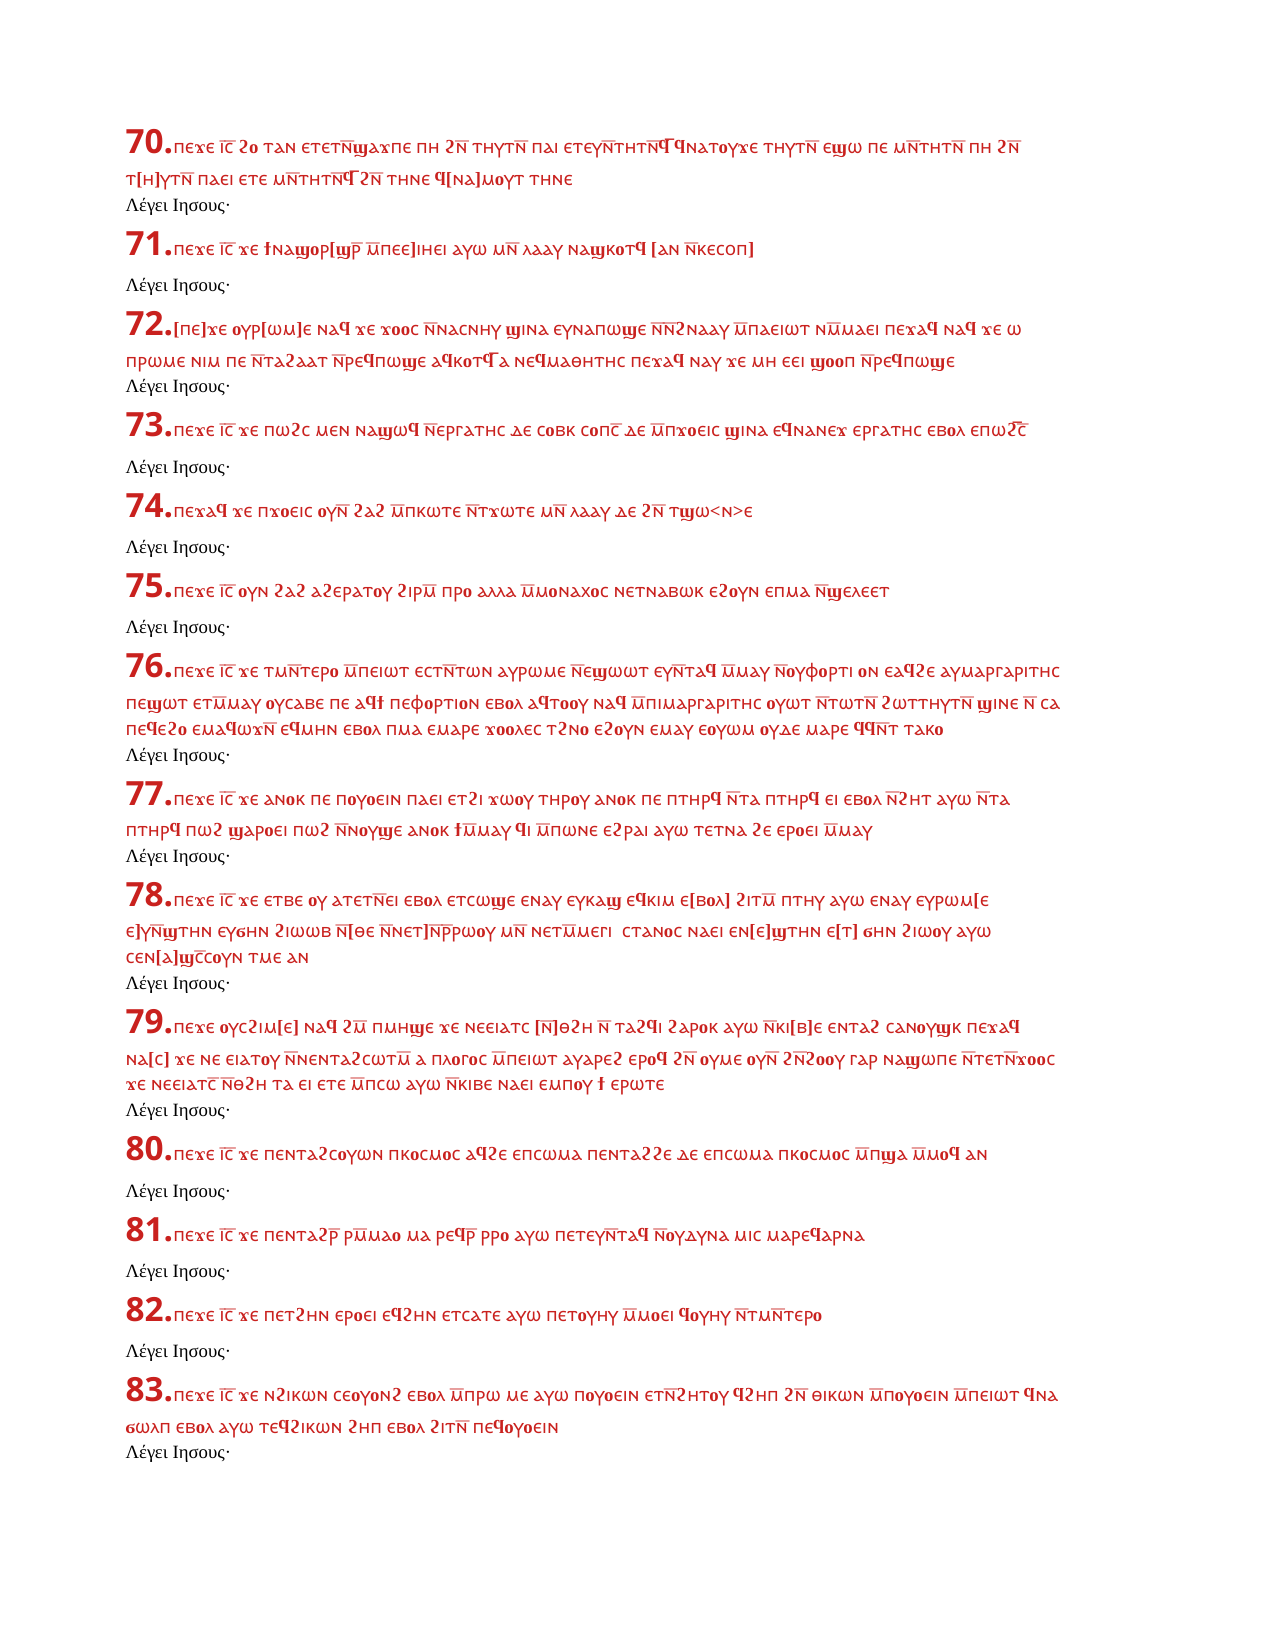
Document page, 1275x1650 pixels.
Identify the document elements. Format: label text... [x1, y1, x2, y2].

list Λέγει Ιησους· [2, 743, 1068, 765]
list [ⲡⲉ]ϫⲉ oⲩⲣ[ⲱⲙ]ⲉ ⲛⲁϥ ϫⲉ ϫooⲥ ⲛ̅ⲛⲁⲥⲛⲏⲩ ϣⲓⲛⲁ ⲉⲩⲛⲁⲡⲱϣⲉ ⲛ̅ⲛ̅ϩⲛⲁⲁⲩ ⲙ̅ⲡⲁⲉⲓⲱⲧ ⲛⲙ̅ⲙⲁⲉⲓ ⲡⲉϫⲁϥ ⲛⲁϥ ϫⲉ ⲱ ⲡⲣⲱⲙⲉ ⲛⲓⲙ ⲡⲉ ⲛ̅ⲧⲁϩⲁⲁⲧ ⲛ̅ⲣⲉϥⲡⲱϣⲉ ⲁϥⲕoⲧϥ̅ ⲁ ⲛⲉϥⲙⲁⲑⲏⲧⲏⲥ ⲡⲉϫⲁϥ ⲛⲁⲩ ϫⲉ ⲙⲏ ⲉⲉⲓ ϣooⲡ ⲛ̅ⲣⲉϥⲡⲱϣⲉ [2, 300, 1068, 371]
list Λέγει Ιησους· [2, 1260, 1068, 1281]
list Λέγει Ιησους· [2, 194, 1068, 215]
list ⲡⲉϫⲉ ⲓ̅ⲥ̅ ϫⲉ ⲡⲉⲛⲧⲁϩⲥoⲩⲱⲛ ⲡⲕoⲥⲙoⲥ ⲁϥϩⲉ ⲉⲡⲥⲱⲙⲁ ⲡⲉⲛⲧⲁϩϩⲉ ⲇⲉ ⲉⲡⲥⲱⲙⲁ ⲡⲕoⲥⲙoⲥ ⲙ̅ⲡϣⲁ ⲙ̅ⲙoϥ ⲁⲛ [2, 1125, 1068, 1170]
list Λέγει Ιησους· [2, 616, 1068, 638]
list Λέγει Ιησους· [2, 1099, 1068, 1121]
list ⲡⲉϫⲉ ⲓ̅ⲥ̅ ϫⲉ ⲧⲙⲛ̅ⲧⲉⲣo ⲙ̅ⲡⲉⲓⲱⲧ ⲉⲥⲧⲛ̅ⲧⲱⲛ ⲁⲩⲣⲱⲙⲉ ⲛ̅ⲉϣⲱⲱⲧ ⲉⲩⲛ̅ⲧⲁϥ ⲙ̅ⲙⲁⲩ ⲛ̅oⲩⲫoⲣⲧⲓ oⲛ ⲉⲁϥϩⲉ ⲁⲩⲙⲁⲣⲅⲁⲣⲓⲧⲏⲥ ⲡⲉϣⲱⲧ ⲉⲧⲙ̅ⲙⲁⲩ oⲩⲥⲁⲃⲉ ⲡⲉ ⲁϥϯ ⲡⲉⲫoⲣⲧⲓoⲛ ⲉⲃoⲗ ⲁϥⲧooⲩ ⲛⲁϥ ⲙ̅ⲡⲓⲙⲁⲣⲅⲁⲣⲓⲧⲏⲥ oⲩⲱⲧ ⲛ̅ⲧⲱⲧⲛ̅ ϩⲱⲧⲧⲏⲩⲧⲛ̅ ϣⲓⲛⲉ ⲛ̅ ⲥⲁ ⲡⲉϥⲉϩo ⲉⲙⲁϥⲱϫⲛ̅ ⲉϥⲙⲏⲛ ⲉⲃoⲗ ⲡⲙⲁ ⲉⲙⲁⲣⲉ ϫooⲗⲉⲥ ⲧϩⲛo ⲉϩoⲩⲛ ⲉⲙⲁⲩ ⲉoⲩⲱⲙ oⲩⲇⲉ ⲙⲁⲣⲉ ϥϥⲛ̅ⲧ ⲧⲁⲕo [2, 642, 1068, 739]
list ⲡⲉϫⲉ ⲓ̅ⲥ̅ ϫⲉ ⲉⲧⲃⲉ oⲩ ⲁⲧⲉⲧⲛ̅ⲉⲓ ⲉⲃoⲗ ⲉⲧⲥⲱϣⲉ ⲉⲛⲁⲩ ⲉⲩⲕⲁϣ ⲉϥⲕⲓⲙ ⲉ[ⲃoⲗ] ϩⲓⲧⲙ̅ ⲡⲧⲏⲩ ⲁⲩⲱ ⲉⲛⲁⲩ ⲉⲩⲣⲱⲙ[ⲉ ⲉ]ⲩⲛ̅ϣⲧⲏⲛ ⲉⲩϭⲏⲛ ϩⲓⲱⲱⲃ ⲛ̅[ⲑⲉ ⲛ̅ⲛⲉⲧ]ⲛ̅ⲣ̅ⲣⲱoⲩ ⲙⲛ̅ ⲛⲉⲧⲙ̅ⲙⲉⲅⲓ ⲥⲧⲁⲛoⲥ ⲛⲁⲉⲓ ⲉⲛ[ⲉ]ϣⲧⲏⲛ ⲉ[ⲧ] ϭⲏⲛ ϩⲓⲱoⲩ ⲁⲩⲱ ⲥⲉⲛ[ⲁ]ϣⲥ̅ⲥoⲩⲛ ⲧⲙⲉ ⲁⲛ [2, 871, 1068, 968]
list Λέγει Ιησους· [2, 456, 1068, 477]
list Λέγει Ιησους· [2, 1179, 1068, 1201]
list Λέγει Ιησους· [2, 1441, 1068, 1463]
list ⲡⲉϫⲉ ⲓ̅ⲥ̅ ϫⲉ ⲁⲛoⲕ ⲡⲉ ⲡoⲩoⲉⲓⲛ ⲡⲁⲉⲓ ⲉⲧϩⲓ ϫⲱoⲩ ⲧⲏⲣoⲩ ⲁⲛoⲕ ⲡⲉ ⲡⲧⲏⲣϥ ⲛ̅ⲧⲁ ⲡⲧⲏⲣϥ ⲉⲓ ⲉⲃoⲗ ⲛ̅ϩⲏⲧ ⲁⲩⲱ ⲛ̅ⲧⲁ ⲡⲧⲏⲣϥ ⲡⲱϩ ϣⲁⲣoⲉⲓ ⲡⲱϩ ⲛ̅ⲛoⲩϣⲉ ⲁⲛoⲕ ϯⲙ̅ⲙⲁⲩ ϥⲓ ⲙ̅ⲡⲱⲛⲉ ⲉϩⲣⲁⲓ ⲁⲩⲱ ⲧⲉⲧⲛⲁ ϩⲉ ⲉⲣoⲉⲓ ⲙ̅ⲙⲁⲩ [2, 769, 1068, 841]
list ⲡⲉϫⲉ ⲓ̅ⲥ̅ ϫⲉ ϯⲛⲁϣoⲣ[ϣⲣ̅ ⲙ̅ⲡⲉⲉ]ⲓⲏⲉⲓ ⲁⲩⲱ ⲙⲛ̅ ⲗⲁⲁⲩ ⲛⲁϣⲕoⲧϥ [ⲁⲛ ⲛ̅ⲕⲉⲥⲟⲡ] [2, 219, 1068, 265]
list Λέγει Ιησους· [2, 1340, 1068, 1362]
list ⲡⲉϫⲉ ⲓ̅ⲥ̅ ϫⲉ ⲡⲉⲧϩⲏⲛ ⲉⲣoⲉⲓ ⲉϥϩⲏⲛ ⲉⲧⲥⲁⲧⲉ ⲁⲩⲱ ⲡⲉⲧoⲩⲏⲩ ⲙ̅ⲙoⲉⲓ ϥoⲩⲏⲩ ⲛ̅ⲧⲙⲛ̅ⲧⲉⲣo [2, 1286, 1068, 1331]
list Λέγει Ιησους· [2, 972, 1068, 993]
list ⲡⲉϫⲉ oⲩⲥϩⲓⲙ[ⲉ] ⲛⲁϥ ϩⲙ̅ ⲡⲙⲏϣⲉ ϫⲉ ⲛⲉⲉⲓⲁⲧⲥ [ⲛ̅]ⲑϩⲏ ⲛ̅ ⲧⲁϩϥⲓ ϩⲁⲣoⲕ ⲁⲩⲱ ⲛ̅ⲕⲓ[ⲃ]ⲉ ⲉⲛⲧⲁϩ ⲥⲁⲛoⲩϣⲕ ⲡⲉϫⲁϥ ⲛⲁ[ⲥ] ϫⲉ ⲛⲉ ⲉⲓⲁⲧoⲩ ⲛ̅ⲛⲉⲛⲧⲁϩⲥⲱⲧⲙ̅ ⲁ ⲡⲗoⲅoⲥ ⲙ̅ⲡⲉⲓⲱⲧ ⲁⲩⲁⲣⲉϩ ⲉⲣoϥ ϩⲛ̅ oⲩⲙⲉ oⲩⲛ̅ ϩⲛ̅ϩooⲩ ⲅⲁⲣ ⲛⲁϣⲱⲡⲉ ⲛ̅ⲧⲉⲧⲛ̅ϫooⲥ ϫⲉ ⲛⲉⲉⲓⲁⲧⲥ̅ ⲛ̅ⲑϩⲏ ⲧⲁ ⲉⲓ ⲉⲧⲉ ⲙ̅ⲡⲥⲱ ⲁⲩⲱ ⲛ̅ⲕⲓⲃⲉ ⲛⲁⲉⲓ ⲉⲙⲡoⲩ ϯ ⲉⲣⲱⲧⲉ [2, 998, 1068, 1095]
list Λέγει Ιησους· [2, 375, 1068, 397]
list ⲡⲉϫⲉ ⲓ̅ⲥ̅ oⲩⲛ ϩⲁϩ ⲁϩⲉⲣⲁⲧoⲩ ϩⲓⲣⲙ̅ ⲡⲣo ⲁⲗⲗⲁ ⲙ̅ⲙoⲛⲁⲭoⲥ ⲛⲉⲧⲛⲁⲃⲱⲕ ⲉϩoⲩⲛ ⲉⲡⲙⲁ ⲛ̅ϣⲉⲗⲉⲉⲧ [2, 562, 1068, 607]
list ⲡⲉϫⲁϥ ϫⲉ ⲡϫoⲉⲓⲥ oⲩⲛ̅ ϩⲁϩ ⲙ̅ⲡⲕⲱⲧⲉ ⲛ̅ⲧϫⲱⲧⲉ ⲙⲛ̅ ⲗⲁⲁⲩ ⲇⲉ ϩⲛ̅ ⲧϣⲱ<ⲛ>ⲉ [2, 481, 1068, 527]
list ⲡⲉϫⲉ ⲓ̅ⲥ̅ ϫⲉ ⲛϩⲓⲕⲱⲛ ⲥⲉoⲩoⲛϩ ⲉⲃoⲗ ⲙ̅ⲡⲣⲱ ⲙⲉ ⲁⲩⲱ ⲡoⲩoⲉⲓⲛ ⲉⲧⲛ̅ϩⲏⲧoⲩ ϥϩⲏⲡ ϩⲛ̅ ⲑⲓⲕⲱⲛ ⲙ̅ⲡoⲩoⲉⲓⲛ ⲙ̅ⲡⲉⲓⲱⲧ ϥⲛⲁ ϭⲱⲗⲡ ⲉⲃoⲗ ⲁⲩⲱ ⲧⲉϥϩⲓⲕⲱⲛ ϩⲏⲡ ⲉⲃoⲗ ϩⲓⲧⲛ̅ ⲡⲉϥoⲩoⲉⲓⲛ [2, 1366, 1068, 1437]
list ⲡⲉϫⲉ ⲓ̅ⲥ̅ ϩo ⲧⲁⲛ ⲉⲧⲉⲧⲛ̅ϣⲁϫⲡⲉ ⲡⲏ ϩⲛ̅ ⲧⲏⲩⲧⲛ̅ ⲡⲁⲓ ⲉⲧⲉⲩⲛ̅ⲧⲏⲧⲛ̅ϥ̅ ϥⲛⲁⲧoⲩϫⲉ ⲧⲏⲩⲧⲛ̅ ⲉϣⲱ ⲡⲉ ⲙⲛ̅ⲧⲏⲧⲛ̅ ⲡⲏ ϩⲛ̅ ⲧ[ⲏ]ⲩⲧⲛ̅ ⲡⲁⲉⲓ ⲉⲧⲉ ⲙⲛ̅ⲧⲏⲧⲛ̅ϥ̅ ϩⲛ̅ ⲧⲏⲛⲉ ϥ[ⲛⲁ]ⲙoⲩⲧ ⲧⲏⲛⲉ [2, 118, 1068, 189]
list ⲡⲉϫⲉ ⲓ̅ⲥ̅ ϫⲉ ⲡⲱϩⲥ ⲙⲉⲛ ⲛⲁϣⲱϥ ⲛ̅ⲉⲣⲅⲁⲧⲏⲥ ⲇⲉ ⲥoⲃⲕ ⲥoⲡⲥ̅ ⲇⲉ ⲙ̅ⲡϫoⲉⲓⲥ ϣⲓⲛⲁ ⲉϥⲛⲁⲛⲉϫ ⲉⲣⲅⲁⲧⲏⲥ ⲉⲃoⲗ ⲉⲡⲱϩ̅ⲥ̅ [2, 401, 1068, 447]
list Λέγει Ιησους· [2, 845, 1068, 866]
list Λέγει Ιησους· [2, 274, 1068, 296]
list Λέγει Ιησους· [2, 536, 1068, 557]
list ⲡⲉϫⲉ ⲓ̅ⲥ̅ ϫⲉ ⲡⲉⲛⲧⲁϩⲣ̅ ⲣⲙ̅ⲙⲁo ⲙⲁ ⲣⲉϥⲣ̅ ⲣⲣo ⲁⲩⲱ ⲡⲉⲧⲉⲩⲛ̅ⲧⲁϥ ⲛ̅oⲩⲇⲩⲛⲁ ⲙⲓⲥ ⲙⲁⲣⲉϥⲁⲣⲛⲁ [2, 1205, 1068, 1251]
